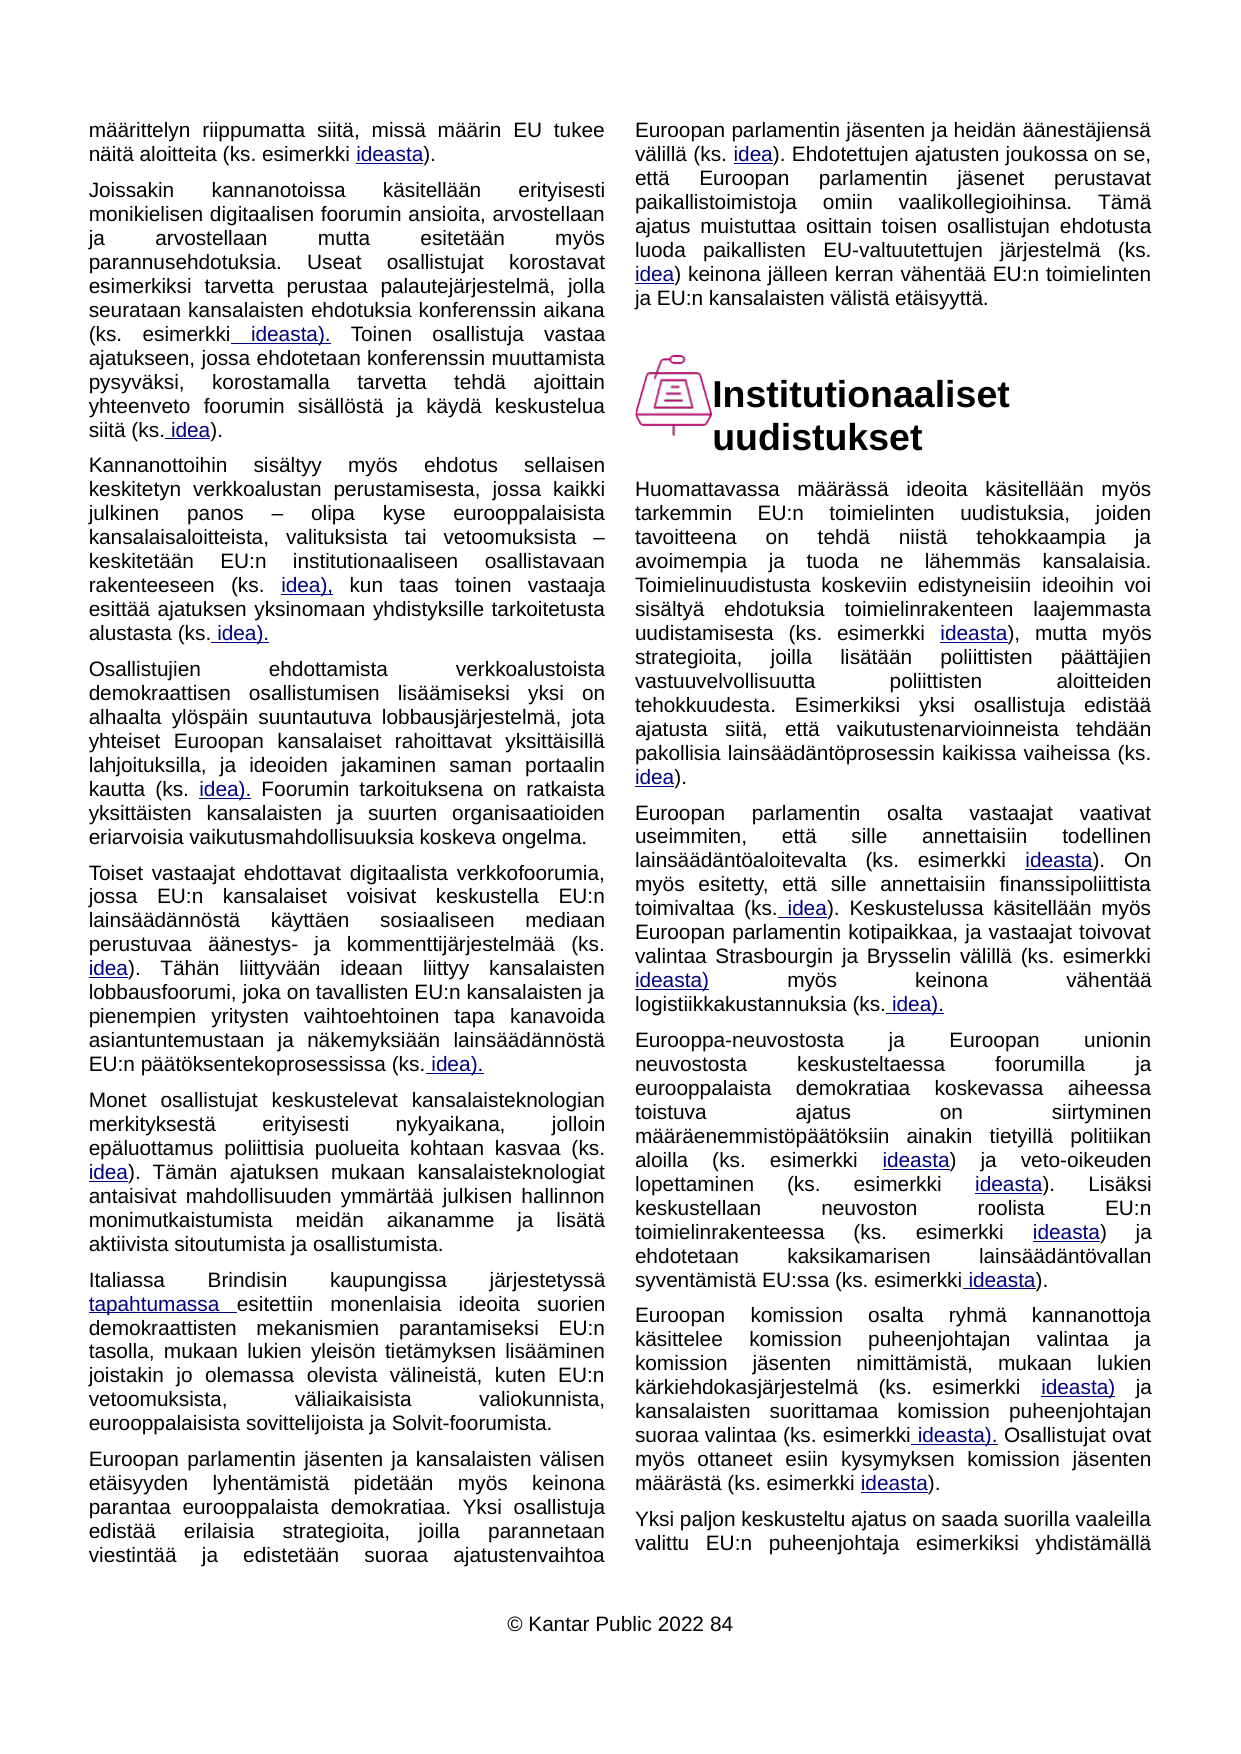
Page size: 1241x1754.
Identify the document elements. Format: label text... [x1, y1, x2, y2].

picture [635, 355, 712, 436]
text Huomattavassa määrässä ideoita käsitellään myös tarkemmin EU:n toimielinten uudistuksia, joiden tavoitteena on tehdä niistä tehokkaampia ja avoimempia ja tuoda ne lähemmäs kansalaisia. Toimielinuudistusta koskeviin edistyneisiin ideoihin voi sisältyä ehdotuksia toimielinrakenteen laajemmasta uudistamisesta (ks. esimerkki ideasta), mutta myös strategioita, joilla lisätään poliittisten päättäjien vastuuvelvollisuutta poliittisten aloitteiden tehokkuudesta. Esimerkiksi yksi osallistuja edistää ajatusta siitä, että vaikutustenarvioinneista tehdään pakollisia lainsäädäntöprosessin kaikissa vaiheissa (ks. idea). [635, 477, 1152, 788]
text määrittelyn riippumatta siitä, missä määrin EU tukee näitä aloitteita (ks. esimerkki ideasta). [88, 118, 605, 166]
text Toiset vastaajat ehdottavat digitaalista verkkofoorumia, jossa EU:n kansalaiset voisivat keskustella EU:n lainsäädännöstä käyttäen sosiaaliseen mediaan perustuvaa äänestys- ja kommenttijärjestelmää (ks. idea). Tähän liittyvään ideaan liittyy kansalaisten lobbausfoorumi, joka on tavallisten EU:n kansalaisten ja pienempien yritysten vaihtoehtoinen tapa kanavoida asiantuntemustaan ja näkemyksiään lainsäädännöstä EU:n päätöksentekoprosessissa (ks. idea). [88, 860, 605, 1076]
text Kannanottoihin sisältyy myös ehdotus sellaisen keskitetyn verkkoalustan perustamisesta, jossa kaikki julkinen panos – olipa kyse eurooppalaisista kansalaisaloitteista, valituksista tai vetoomuksista – keskitetään EU:n institutionaaliseen osallistavaan rakenteeseen (ks. idea), kun taas toinen vastaaja esittää ajatuksen yksinomaan yhdistyksille tarkoitetusta alustasta (ks. idea). [88, 453, 605, 645]
text Joissakin kannanotoissa käsitellään erityisesti monikielisen digitaalisen foorumin ansioita, arvostellaan ja arvostellaan mutta esitetään myös parannusehdotuksia. Useat osallistujat korostavat esimerkiksi tarvetta perustaa palautejärjestelmä, jolla seurataan kansalaisten ehdotuksia konferenssin aikana (ks. esimerkki ideasta). Toinen osallistuja vastaa ajatukseen, jossa ehdotetaan konferenssin muuttamista pysyväksi, korostamalla tarvetta tehdä ajoittain yhteenveto foorumin sisällöstä ja käydä keskustelua siitä (ks. idea). [88, 178, 605, 441]
text Eurooppa-neuvostosta ja Euroopan unionin neuvostosta keskusteltaessa foorumilla ja eurooppalaista demokratiaa koskevassa aiheessa toistuva ajatus on siirtyminen määräenemmistöpäätöksiin ainakin tietyillä politiikan aloilla (ks. esimerkki ideasta) ja veto-oikeuden lopettaminen (ks. esimerkki ideasta). Lisäksi keskustellaan neuvoston roolista EU:n toimielinrakenteessa (ks. esimerkki ideasta) ja ehdotetaan kaksikamarisen lainsäädäntövallan syventämistä EU:ssa (ks. esimerkki ideasta). [635, 1028, 1152, 1291]
text Monet osallistujat keskustelevat kansalaisteknologian merkityksestä erityisesti nykyaikana, jolloin epäluottamus poliittisia puolueita kohtaan kasvaa (ks. idea). Tämän ajatuksen mukaan kansalaisteknologiat antaisivat mahdollisuuden ymmärtää julkisen hallinnon monimutkaistumista meidän aikanamme ja lisätä aktiivista sitoutumista ja osallistumista. [88, 1088, 605, 1256]
text Italiassa Brindisin kaupungissa järjestetyssä tapahtumassa esitettiin monenlaisia ideoita suorien demokraattisten mekanismien parantamiseksi EU:n tasolla, mukaan lukien yleisön tietämyksen lisääminen joistakin jo olemassa olevista välineistä, kuten EU:n vetoomuksista, väliaikaisista valiokunnista, eurooppalaisista sovittelijoista ja Solvit-foorumista. [88, 1267, 605, 1435]
text Yksi paljon keskusteltu ajatus on saada suorilla vaaleilla valittu EU:n puheenjohtaja esimerkiksi yhdistämällä [635, 1507, 1152, 1555]
text Euroopan komission osalta ryhmä kannanottoja käsittelee komission puheenjohtajan valintaa ja komission jäsenten nimittämistä, mukaan lukien kärkiehdokasjärjestelmä (ks. esimerkki ideasta) ja kansalaisten suorittamaa komission puheenjohtajan suoraa valintaa (ks. esimerkki ideasta). Osallistujat ovat myös ottaneet esiin kysymyksen komission jäsenten määrästä (ks. esimerkki ideasta). [635, 1303, 1152, 1495]
subtitle Institutionaaliset uudistukset [635, 436, 1152, 459]
text Osallistujien ehdottamista verkkoalustoista demokraattisen osallistumisen lisäämiseksi yksi on alhaalta ylöspäin suuntautuva lobbausjärjestelmä, jota yhteiset Euroopan kansalaiset rahoittavat yksittäisillä lahjoituksilla, ja ideoiden jakaminen saman portaalin kautta (ks. idea). Foorumin tarkoituksena on ratkaista yksittäisten kansalaisten ja suurten organisaatioiden eriarvoisia vaikutusmahdollisuuksia koskeva ongelma. [88, 657, 605, 848]
text Euroopan parlamentin jäsenten ja heidän äänestäjiensä välillä (ks. idea). Ehdotettujen ajatusten joukossa on se, että Euroopan parlamentin jäsenet perustavat paikallistoimistoja omiin vaalikollegioihinsa. Tämä ajatus muistuttaa osittain toisen osallistujan ehdotusta luoda paikallisten EU-valtuutettujen järjestelmä (ks. idea) keinona jälleen kerran vähentää EU:n toimielinten ja EU:n kansalaisten välistä etäisyyttä. [635, 118, 1152, 310]
text Euroopan parlamentin osalta vastaajat vaativat useimmiten, että sille annettaisiin todellinen lainsäädäntöaloitevalta (ks. esimerkki ideasta). On myös esitetty, että sille annettaisiin finanssipoliittista toimivaltaa (ks. idea). Keskustelussa käsitellään myös Euroopan parlamentin kotipaikkaa, ja vastaajat toivovat valintaa Strasbourgin ja Brysselin välillä (ks. esimerkki ideasta) myös keinona vähentää logistiikkakustannuksia (ks. idea). [635, 800, 1152, 1016]
text Euroopan parlamentin jäsenten ja kansalaisten välisen etäisyyden lyhentämistä pidetään myös keinona parantaa eurooppalaista demokratiaa. Yksi osallistuja edistää erilaisia strategioita, joilla parannetaan viestintää ja edistetään suoraa ajatustenvaihtoa [88, 1447, 605, 1567]
